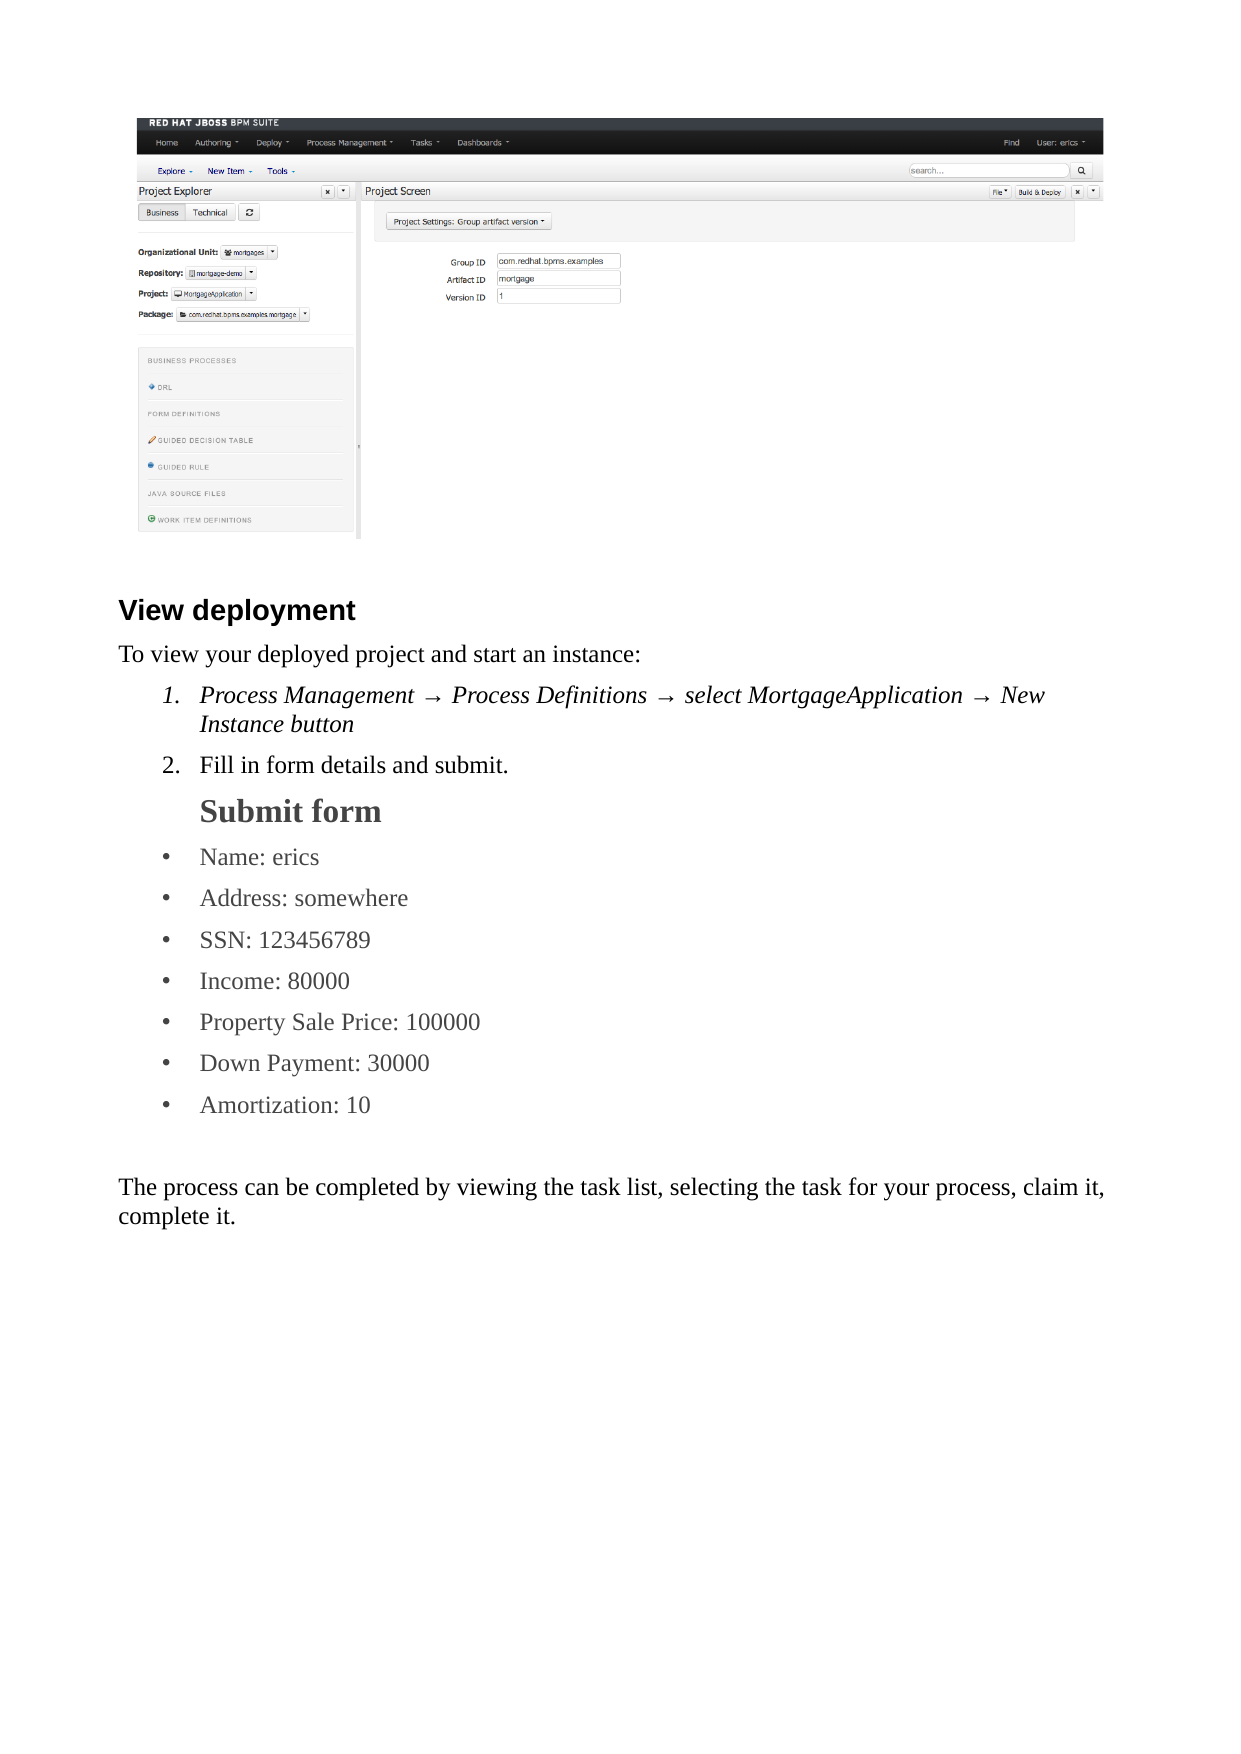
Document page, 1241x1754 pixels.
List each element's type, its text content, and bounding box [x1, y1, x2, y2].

list Amortization: 10 [162, 1090, 1122, 1118]
list Income: 80000 [162, 966, 1122, 995]
text The process can be completed by viewing the task list, selecting the task for your process, claim it, complete it. [118, 1172, 1122, 1230]
list Submit form [162, 791, 1122, 830]
subtitle View deployment [118, 593, 1122, 626]
list Name: erics [162, 842, 1122, 871]
list Fill in form details and submit. [162, 750, 1122, 779]
text To view your deployed project and start an instance: [118, 639, 1122, 668]
list Down Payment: 30000 [162, 1048, 1122, 1077]
list SSN: 123456789 [162, 925, 1122, 953]
list Property Sale Price: 100000 [162, 1007, 1122, 1036]
list Process Management → Process Definitions → select MortgageApplication → New Instance button [162, 680, 1122, 738]
picture [136, 118, 1104, 539]
list Address: somewhere [162, 883, 1122, 912]
